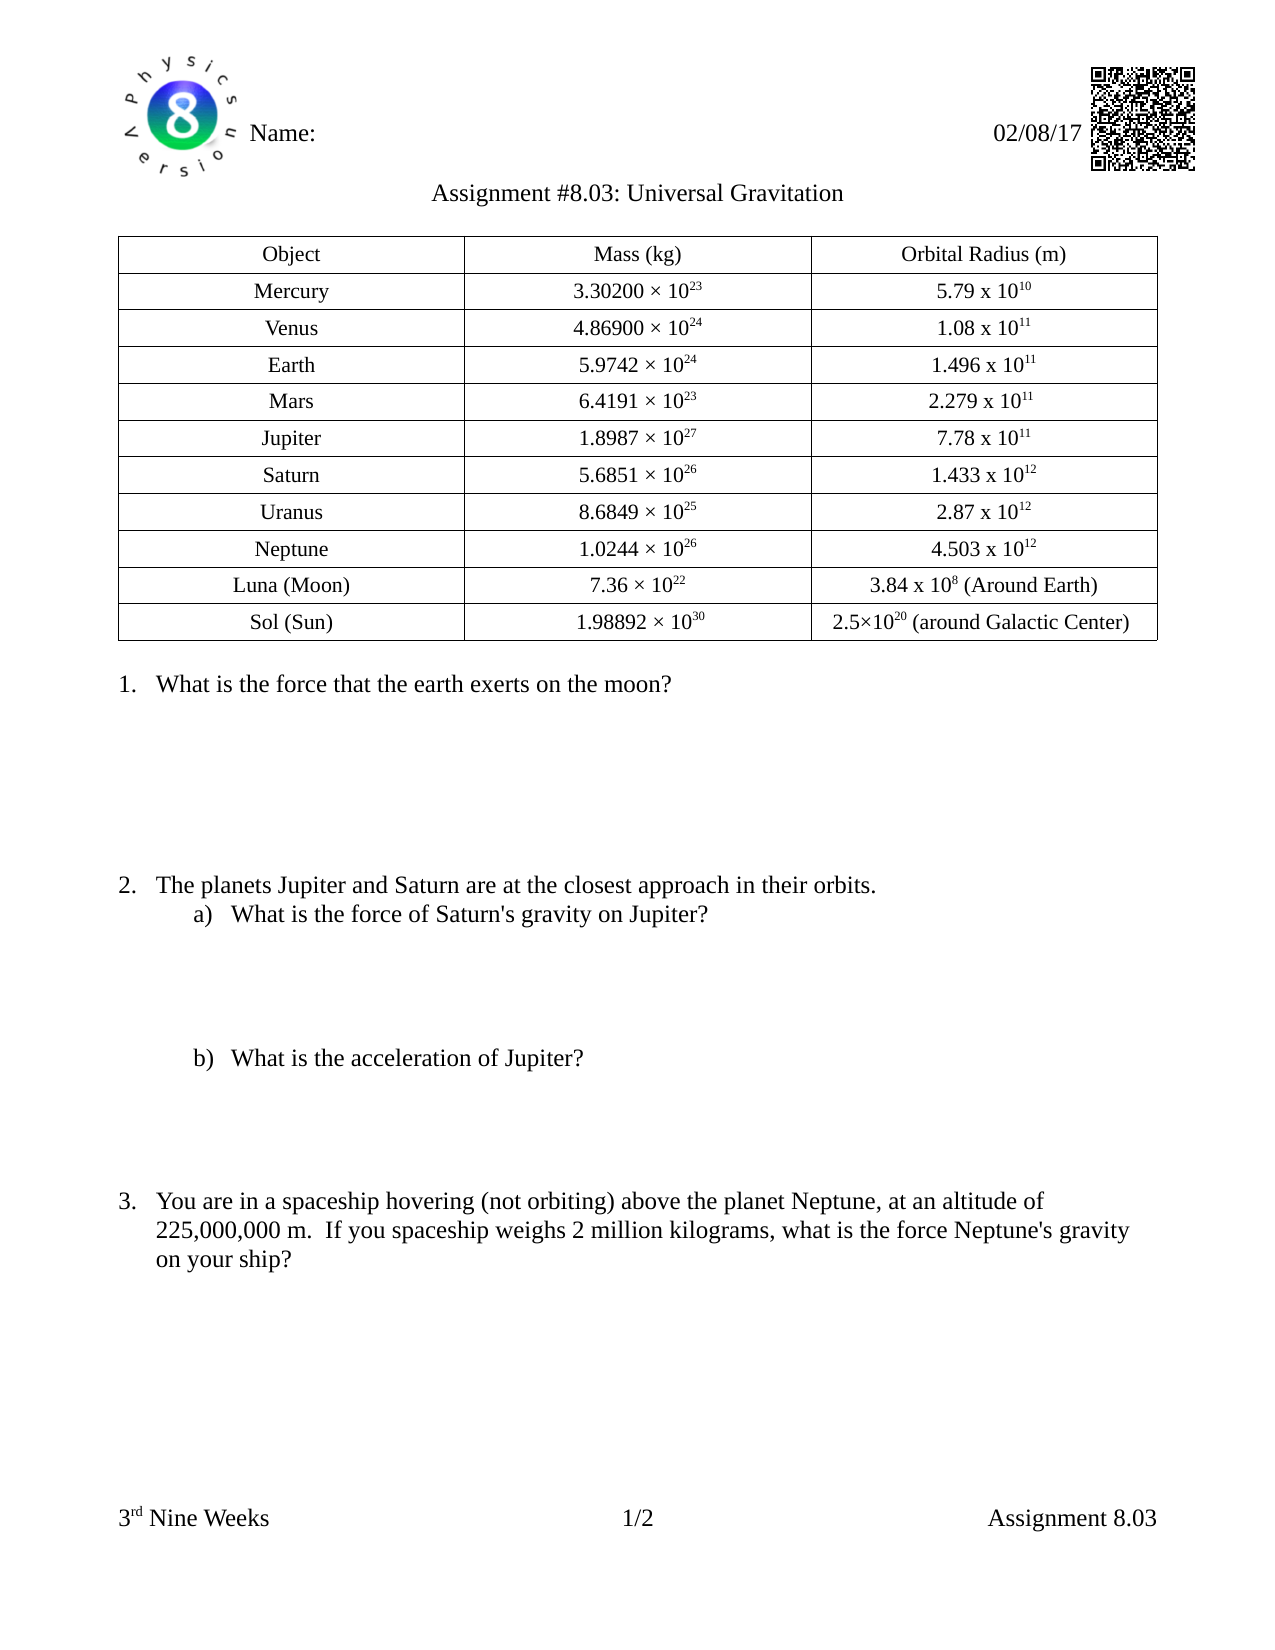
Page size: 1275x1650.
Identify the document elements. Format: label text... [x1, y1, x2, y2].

list What is the force that the earth exerts on the moon? [118, 669, 1157, 698]
table_cell 2.5×1020 (around Galactic Center) [812, 604, 1157, 640]
picture [1082, 58, 1203, 179]
table_cell 5.79 x 1010 [812, 274, 1157, 309]
list The planets Jupiter and Saturn are at the closest approach in their orbits. [118, 870, 1157, 899]
table_cell 6.4191 × 1023 [465, 384, 811, 419]
table_cell 5.6851 × 1026 [465, 457, 811, 493]
table_cell Uranus [119, 494, 464, 530]
table_cell 1.0244 × 1026 [465, 531, 811, 567]
table_cell Luna (Moon) [119, 568, 464, 603]
list What is the force of Saturn's gravity on Jupiter? [193, 899, 1157, 928]
text Assignment #8.03: Universal Gravitation [118, 176, 1157, 207]
table_cell 4.503 x 1012 [812, 531, 1157, 567]
table_cell Earth [119, 347, 464, 383]
table_cell 8.6849 × 1025 [465, 494, 811, 530]
table_cell 5.9742 × 1024 [465, 347, 811, 383]
table_cell Sol (Sun) [119, 604, 464, 640]
table_cell 7.36 × 1022 [465, 568, 811, 603]
table_header Object [119, 237, 464, 272]
table_cell Mercury [119, 274, 464, 309]
table_cell Saturn [119, 457, 464, 493]
table_cell 7.78 x 1011 [812, 421, 1157, 456]
table_header Orbital Radius (m) [812, 237, 1157, 272]
table_cell Neptune [119, 531, 464, 567]
table_cell 1.98892 × 1030 [465, 604, 811, 640]
table_cell 1.8987 × 1027 [465, 421, 811, 456]
table_header Mass (kg) [465, 237, 811, 272]
table_cell Jupiter [119, 421, 464, 456]
list You are in a spaceship hovering (not orbiting) above the planet Neptune, at an altitude of 225,000,000 m. If you spaceship weighs 2 million kilograms, what is the force Neptune's gravity on your ship? [118, 1186, 1157, 1273]
table_cell 1.496 x 1011 [812, 347, 1157, 383]
table_cell 3.84 x 108 (Around Earth) [812, 568, 1157, 603]
table_cell Mars [119, 384, 464, 419]
table_cell 1.08 x 1011 [812, 310, 1157, 346]
table_cell 3.30200 × 1023 [465, 274, 811, 309]
table_cell 2.279 x 1011 [812, 384, 1157, 419]
table_cell 1.433 x 1012 [812, 457, 1157, 493]
table_cell 2.87 x 1012 [812, 494, 1157, 530]
list What is the acceleration of Jupiter? [193, 1043, 1157, 1071]
table_cell Venus [119, 310, 464, 346]
picture [124, 56, 237, 177]
table_cell 4.86900 × 1024 [465, 310, 811, 346]
